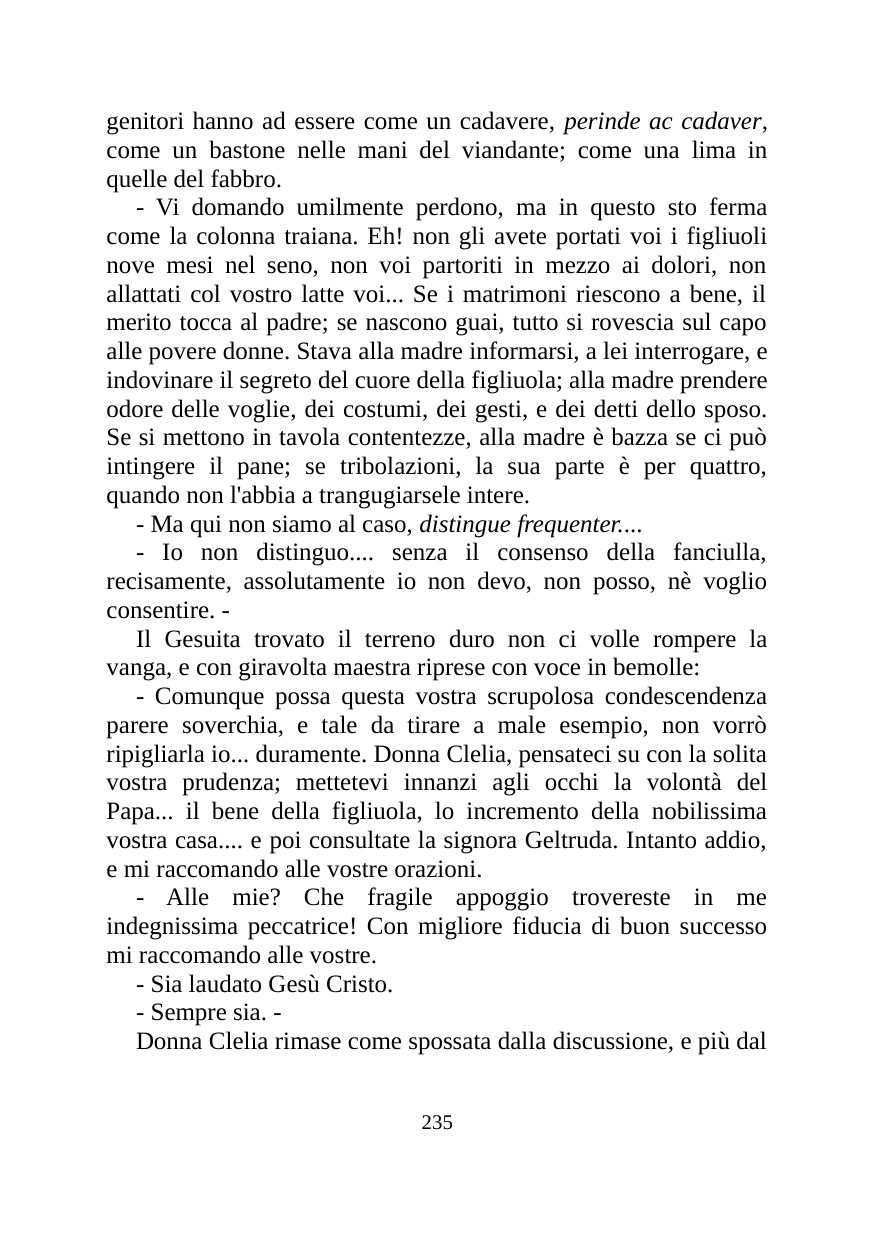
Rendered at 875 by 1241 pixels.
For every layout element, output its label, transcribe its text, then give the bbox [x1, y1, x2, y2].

text Donna Clelia rimase come spossata dalla discussione, e più dal [106, 1026, 768, 1055]
text genitori hanno ad essere come un cadavere, perinde ac cadaver, come un bastone nelle mani del viandante; come una lima in quelle del fabbro. [106, 106, 768, 192]
text - Sia laudato Gesù Cristo. [106, 969, 768, 997]
text - Sempre sia. - [106, 997, 768, 1026]
text - Vi domando umilmente perdono, ma in questo sto ferma come la colonna traiana. Eh! non gli avete portati voi i figliuoli nove mesi nel seno, non voi partoriti in mezzo ai dolori, non allattati col vostro latte voi... Se i matrimoni riescono a bene, il merito tocca al padre; se nascono guai, tutto si rovescia sul capo alle povere donne. Stava alla madre informarsi, a lei interrogare, e indovinare il segreto del cuore della figliuola; alla madre prendere odore delle voglie, dei costumi, dei gesti, e dei detti dello sposo. Se si mettono in tavola contentezze, alla madre è bazza se ci può intingere il pane; se tribolazioni, la sua parte è per quattro, quando non l'abbia a trangugiarsele intere. [106, 192, 768, 509]
text - Ma qui non siamo al caso, distingue frequenter.... [106, 509, 768, 537]
text - Comunque possa questa vostra scrupolosa condescendenza parere soverchia, e tale da tirare a male esempio, non vorrò ripigliarla io... duramente. Donna Clelia, pensateci su con la solita vostra prudenza; mettetevi innanzi agli occhi la volontà del Papa... il bene della figliuola, lo incremento della nobilissima vostra casa.... e poi consultate la signora Geltruda. Intanto addio, e mi raccomando alle vostre orazioni. [106, 681, 768, 882]
text - Alle mie? Che fragile appoggio trovereste in me indegnissima peccatrice! Con migliore fiducia di buon successo mi raccomando alle vostre. [106, 882, 768, 969]
text - Io non distinguo.... senza il consenso della fanciulla, recisamente, assolutamente io non devo, non posso, nè voglio consentire. - [106, 537, 768, 624]
text Il Gesuita trovato il terreno duro non ci volle rompere la vanga, e con giravolta maestra riprese con voce in bemolle: [106, 624, 768, 681]
